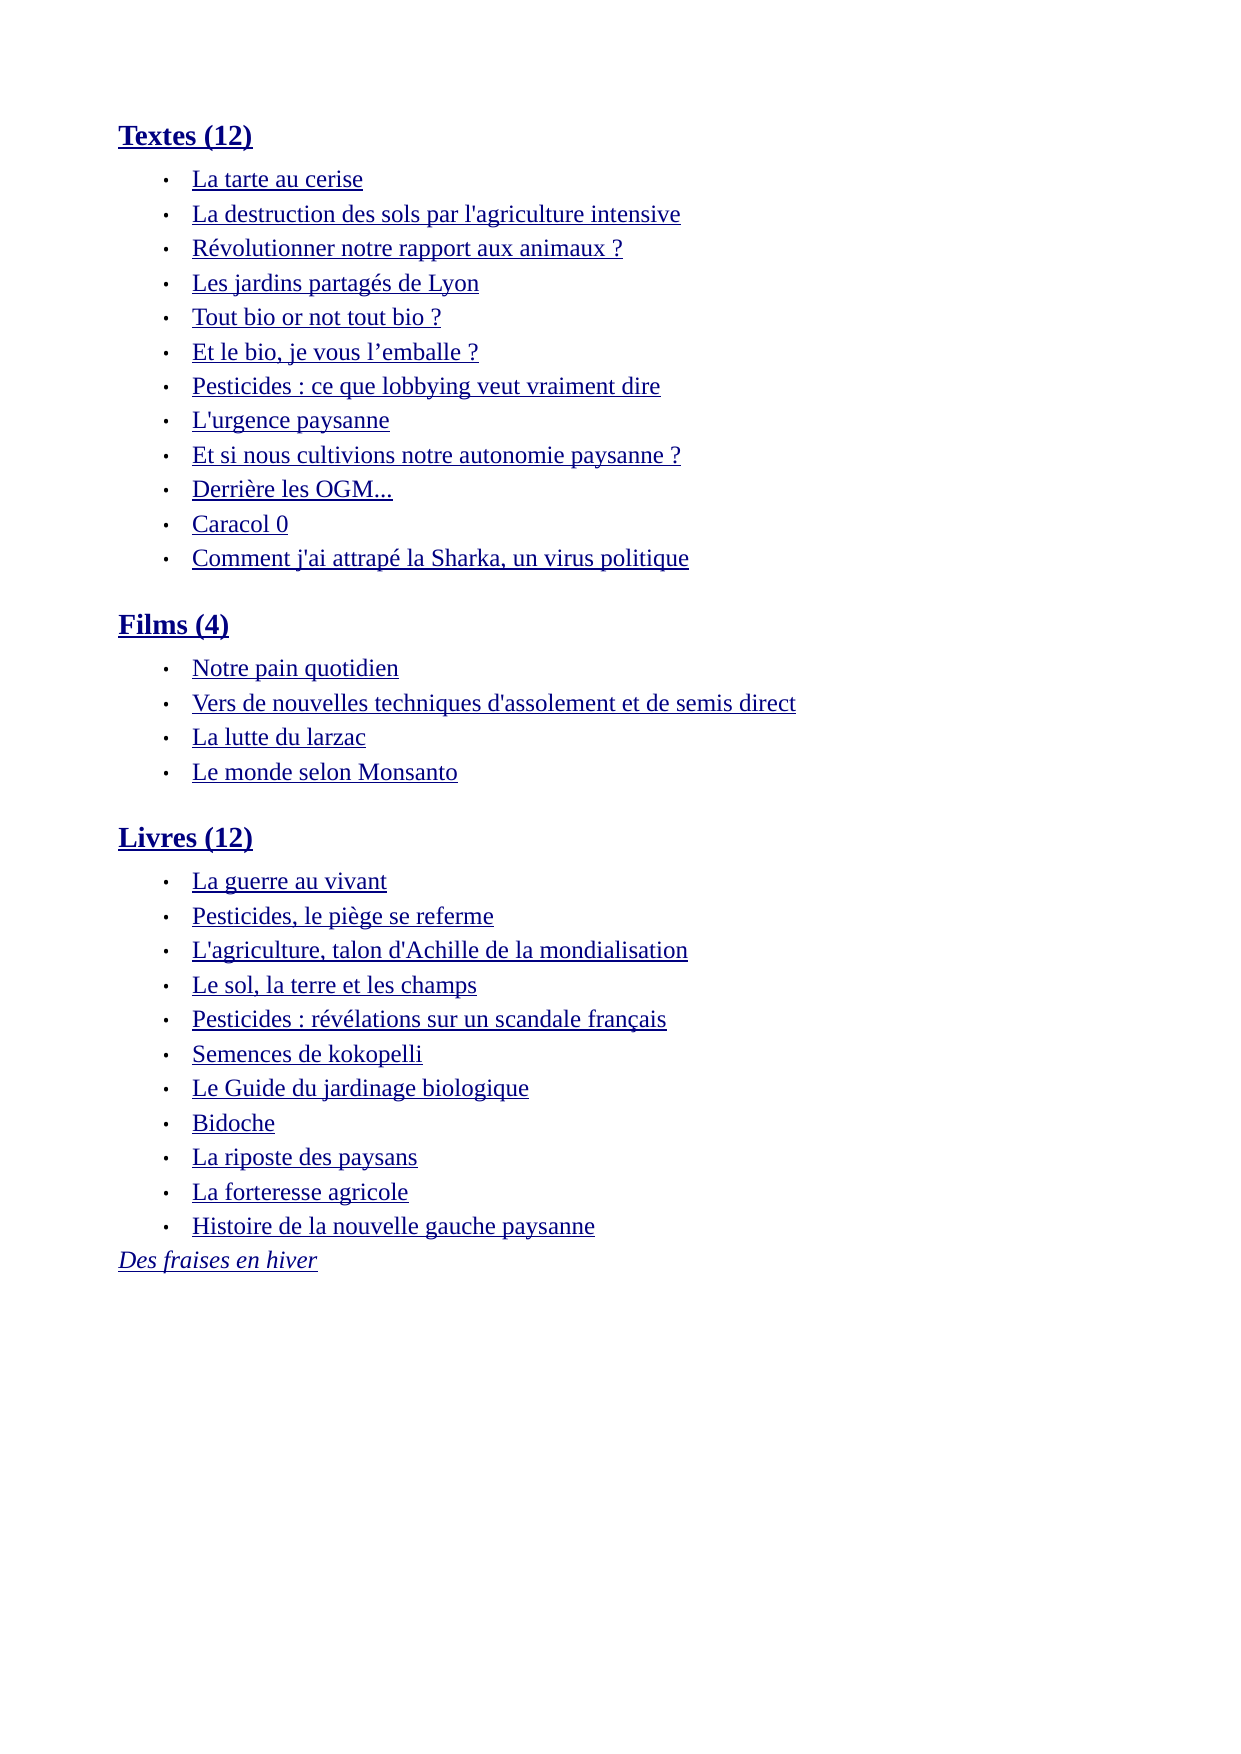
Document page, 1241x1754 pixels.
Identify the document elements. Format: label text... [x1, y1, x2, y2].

list La destruction des sols par l'agriculture intensive [162, 199, 1122, 227]
list Comment j'ai attrapé la Sharka, un virus politique [162, 543, 1122, 572]
list Pesticides : révélations sur un scandale français [162, 1004, 1122, 1033]
list Bidoche [162, 1108, 1122, 1136]
list Semences de kokopelli [162, 1039, 1122, 1067]
list Vers de nouvelles techniques d'assolement et de semis direct [162, 688, 1122, 716]
list Caracol 0 [162, 509, 1122, 538]
subtitle Livres (12) [118, 820, 1122, 854]
list La riposte des paysans [162, 1142, 1122, 1171]
subtitle Films (4) [118, 607, 1122, 641]
list Pesticides, le piège se referme [162, 901, 1122, 929]
list Et si nous cultivions notre autonomie paysanne ? [162, 440, 1122, 469]
subtitle Textes (12) [118, 118, 1122, 152]
list L'agriculture, talon d'Achille de la mondialisation [162, 935, 1122, 964]
list Le sol, la terre et les champs [162, 970, 1122, 998]
list La lutte du larzac [162, 722, 1122, 751]
text Des fraises en hiver [118, 1246, 1122, 1274]
list Le monde selon Monsanto [162, 757, 1122, 785]
list Et le bio, je vous l’emballe ? [162, 337, 1122, 365]
list La tarte au cerise [162, 164, 1122, 193]
list L'urgence paysanne [162, 406, 1122, 434]
list Pesticides : ce que lobbying veut vraiment dire [162, 371, 1122, 400]
list Derrière les OGM... [162, 474, 1122, 503]
list Le Guide du jardinage biologique [162, 1073, 1122, 1102]
list La forteresse agricole [162, 1177, 1122, 1205]
list Révolutionner notre rapport aux animaux ? [162, 233, 1122, 262]
list Les jardins partagés de Lyon [162, 268, 1122, 296]
list Histoire de la nouvelle gauche paysanne [162, 1211, 1122, 1240]
list Tout bio or not tout bio ? [162, 302, 1122, 331]
list La guerre au vivant [162, 866, 1122, 895]
list Notre pain quotidien [162, 653, 1122, 682]
